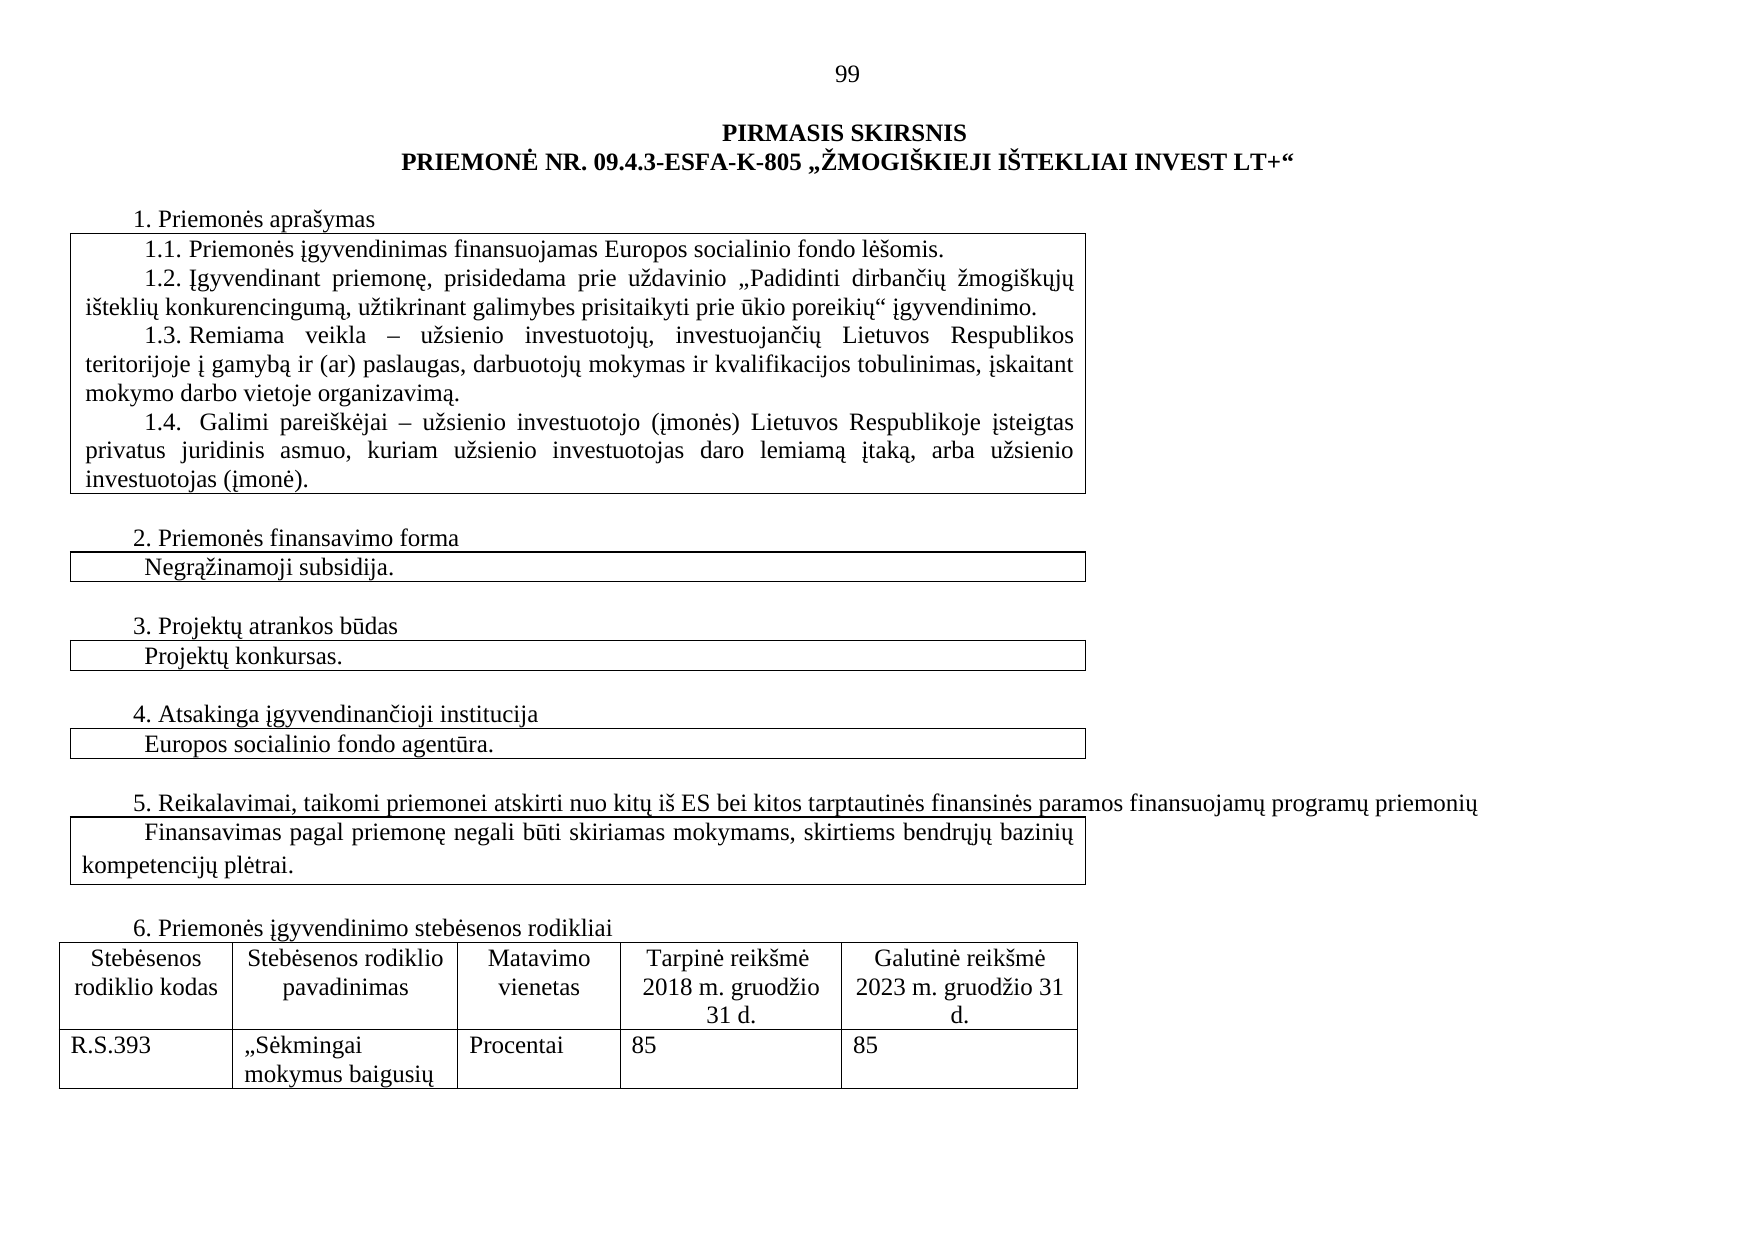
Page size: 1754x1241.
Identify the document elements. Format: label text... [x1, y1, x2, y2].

table_cell „Sėkmingai mokymus baigusių [233, 1030, 457, 1088]
text 3. Projektų atrankos būdas [59, 611, 1636, 640]
table_header Galutinė reikšmė 2023 m. gruodžio 31 d. [842, 943, 1077, 1029]
text 6. Priemonės įgyvendinimo stebėsenos rodikliai [59, 913, 1636, 942]
table_cell 1.3. Remiama veikla – užsienio investuotojų, investuojančių Lietuvos Respublikos teritorijoje į gamybą ir (ar) paslaugas, darbuotojų mokymas ir kvalifikacijos tobulinimas, įskaitant mokymo darbo vietoje organizavimą. [71, 320, 1085, 407]
table_cell 85 [621, 1030, 841, 1088]
table_cell 85 [842, 1030, 1077, 1088]
table_header Tarpinė reikšmė 2018 m. gruodžio 31 d. [621, 943, 841, 1029]
table_cell R.S.393 [60, 1030, 232, 1088]
table_header Finansavimas pagal priemonę negali būti skiriamas mokymams, skirtiems bendrųjų bazinių kompetencijų plėtrai. [71, 818, 1085, 883]
table_header Stebėsenos rodiklio pavadinimas [233, 943, 457, 1029]
text 2. Priemonės finansavimo forma [59, 523, 1636, 551]
text 5. Reikalavimai, taikomi priemonei atskirti nuo kitų iš ES bei kitos tarptautinės finansinės paramos finansuojamų programų priemonių [59, 788, 1636, 816]
table_header 1.1. Priemonės įgyvendinimas finansuojamas Europos socialinio fondo lėšomis. [71, 234, 1085, 263]
text PIRMASIS SKIRSNIS [59, 118, 1636, 147]
table_header Negrąžinamoji subsidija. [71, 553, 1085, 581]
text 4. Atsakinga įgyvendinančioji institucija [59, 699, 1636, 728]
table_cell Procentai [458, 1030, 620, 1088]
text 1. Priemonės aprašymas [59, 204, 1636, 233]
table_header Europos socialinio fondo agentūra. [71, 729, 1085, 758]
table_cell 1.4. Galimi pareiškėjai – užsienio investuotojo (įmonės) Lietuvos Respublikoje įsteigtas privatus juridinis asmuo, kuriam užsienio investuotojas daro lemiamą įtaką, arba užsienio investuotojas (įmonė). [71, 407, 1085, 493]
text PRIEMONĖ NR. 09.4.3-ESFA-K-805 „Žmogiškieji ištekliai Invest LT+“ [59, 147, 1636, 176]
table_header Projektų konkursas. [71, 641, 1085, 669]
table_header Stebėsenos rodiklio kodas [60, 943, 232, 1029]
table_cell 1.2. Įgyvendinant priemonę, prisidedama prie uždavinio „Padidinti dirbančių žmogiškųjų išteklių konkurencingumą, užtikrinant galimybes prisitaikyti prie ūkio poreikių“ įgyvendinimo. [71, 263, 1085, 320]
table_header Matavimo vienetas [458, 943, 620, 1029]
